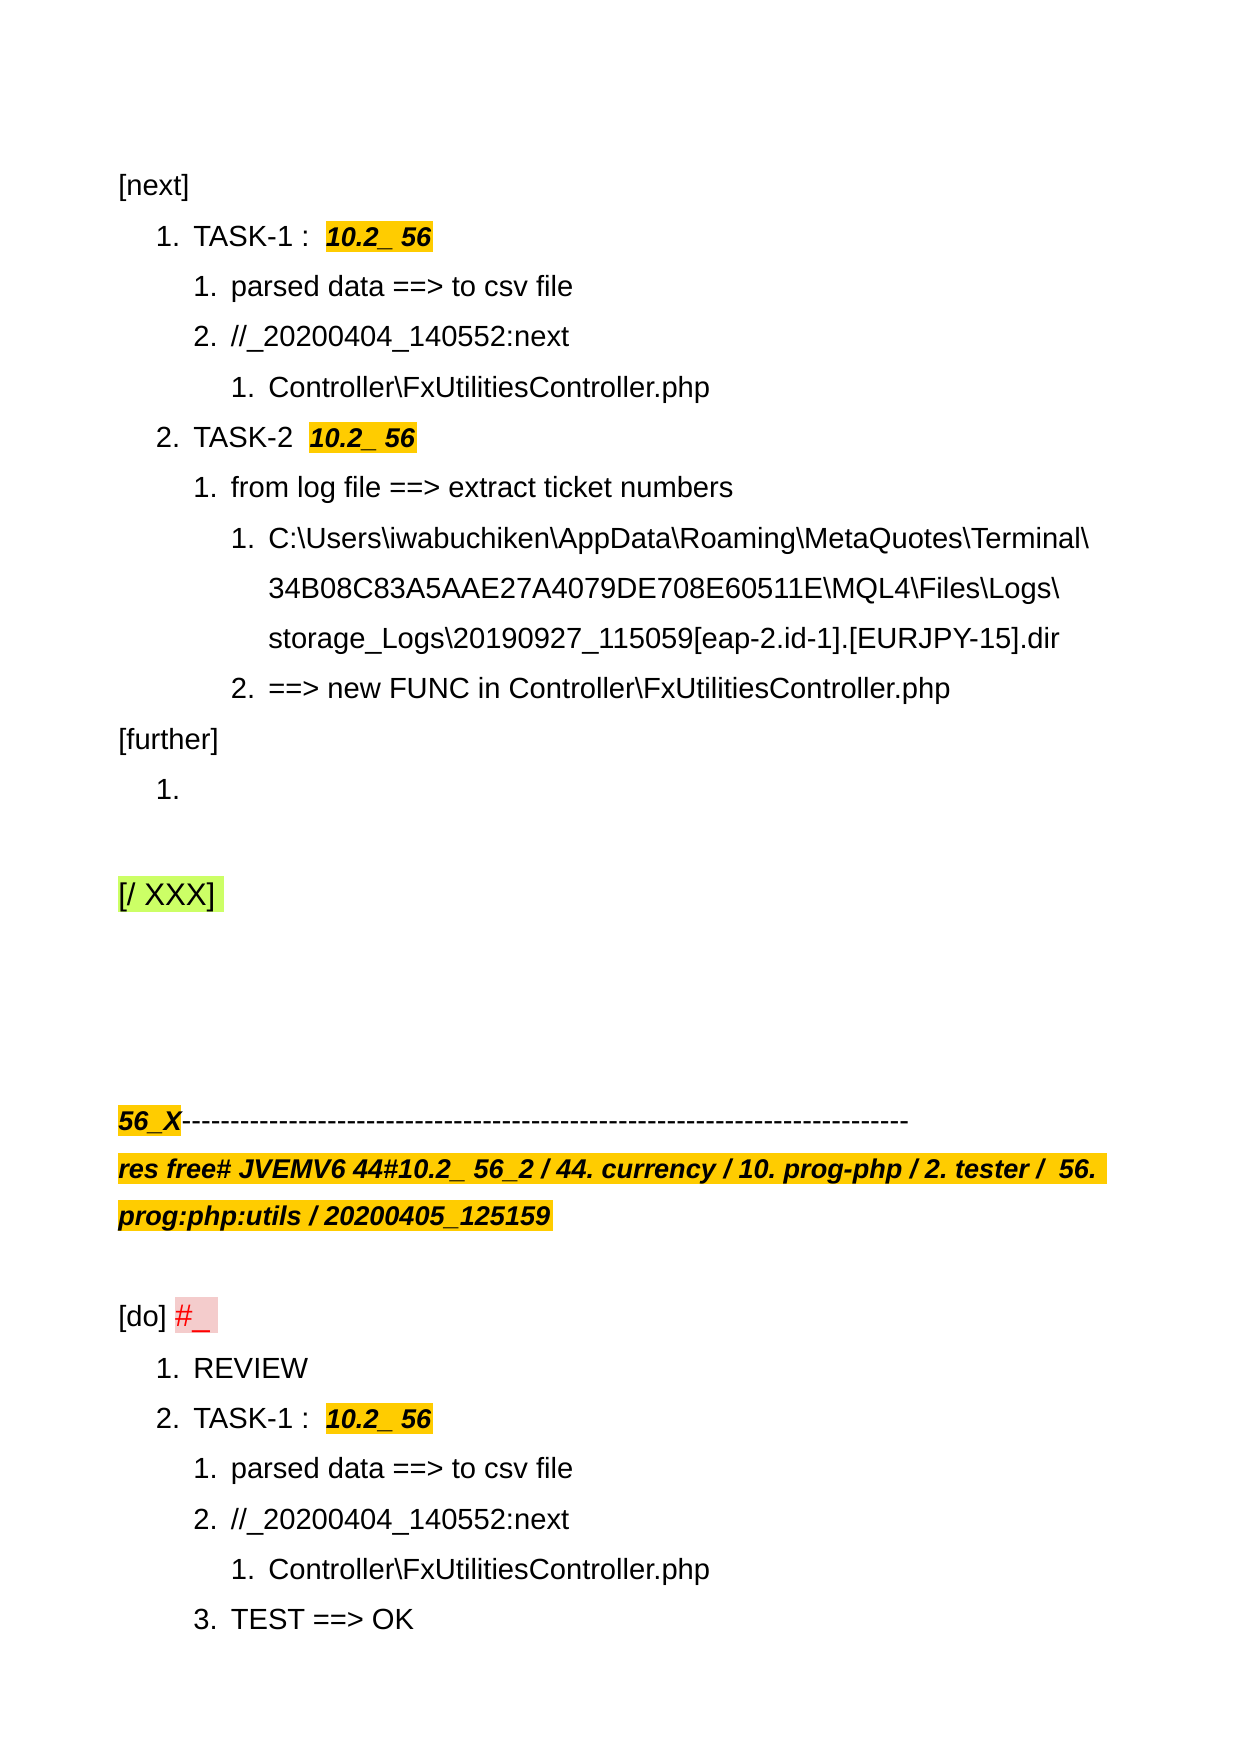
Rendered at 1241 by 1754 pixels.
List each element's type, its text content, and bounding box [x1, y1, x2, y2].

list C:\Users\iwabuchiken\AppData\Roaming\MetaQuotes\Terminal\34B08C83A5AAE27A4079DE708E60511E\MQL4\Files\Logs\storage_Logs\20190927_115059[eap-2.id-1].[EURJPY-15].dir [231, 521, 1122, 655]
list ==> new FUNC in Controller\FxUtilitiesController.php [231, 672, 1122, 705]
list parsed data ==> to csv file [193, 269, 1122, 303]
list //_20200404_140552:next [193, 1502, 1122, 1535]
list TEST ==> OK [193, 1602, 1122, 1636]
list from log file ==> extract ticket numbers [193, 470, 1122, 504]
list //_20200404_140552:next [193, 319, 1122, 353]
text 56_X--------------------------------------------------------------------------- [118, 1102, 1122, 1136]
text [do] #_ [118, 1297, 1122, 1333]
list TASK-1 : 10.2_ 56 [156, 219, 1122, 252]
list TASK-2 10.2_ 56 [156, 420, 1122, 453]
text [further] [118, 722, 1122, 755]
list TASK-1 : 10.2_ 56 [156, 1401, 1122, 1434]
text [/ XXX] [118, 822, 1122, 912]
list parsed data ==> to csv file [193, 1451, 1122, 1485]
text res free# JVEMV6 44#10.2_ 56_2 / 44. currency / 10. prog-php / 2. tester / 56. prog:php:utils / 20200405_125159 [118, 1153, 1122, 1231]
text [next] [118, 168, 1122, 202]
list REVIEW [156, 1351, 1122, 1384]
list Controller\FxUtilitiesController.php [231, 1552, 1122, 1586]
list Controller\FxUtilitiesController.php [231, 370, 1122, 403]
